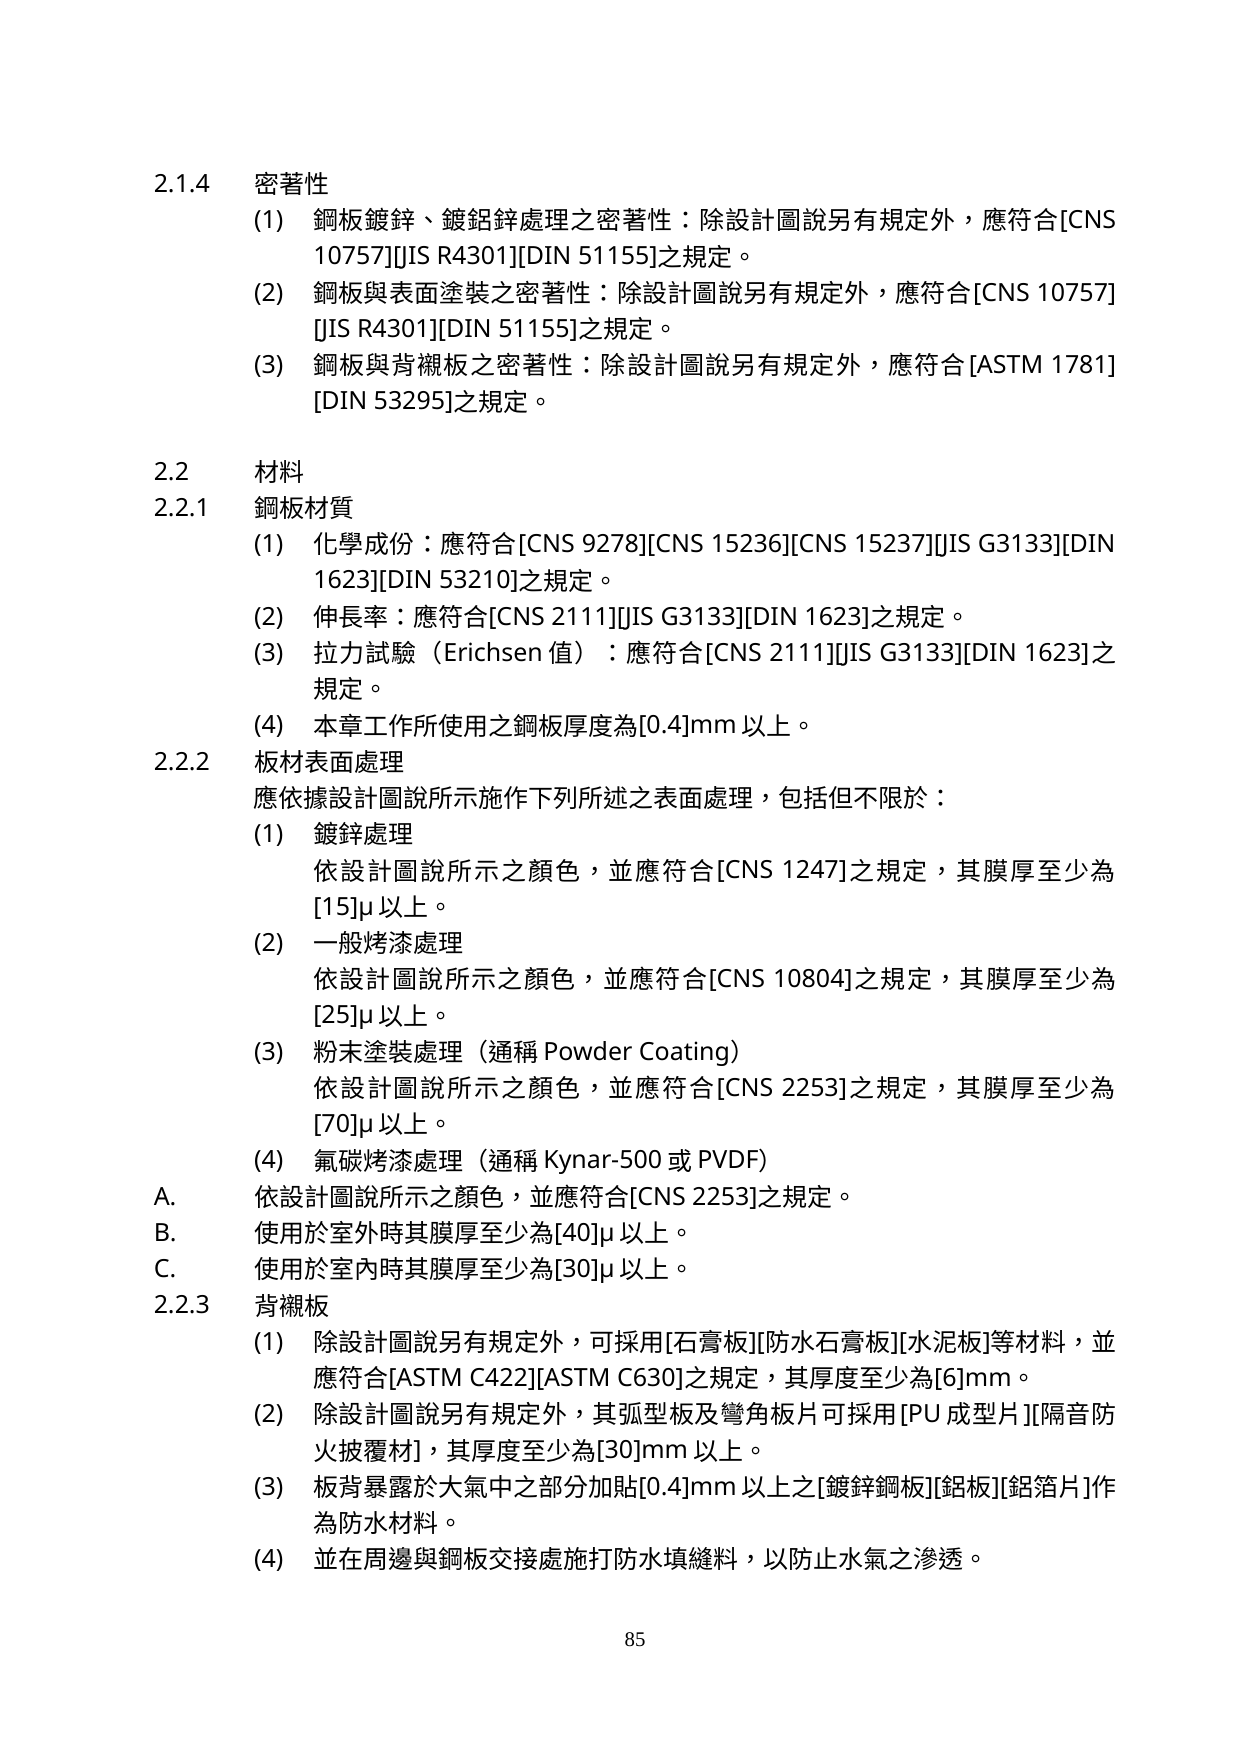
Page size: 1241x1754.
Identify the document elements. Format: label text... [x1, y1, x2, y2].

text (4) 並在周邊與鋼板交接處施打防水填縫料，以防止水氣之滲透。 [254, 1540, 1116, 1576]
text (2) 除設計圖說另有規定外，其弧型板及彎角板片可採用[PU成型片][隔音防火披覆材]，其厚度至少為[30]mm以上。 [254, 1395, 1116, 1467]
text (2) 伸長率：應符合[CNS 2111][JIS G3133][DIN 1623]之規定。 [254, 597, 1116, 633]
text (3) 粉末塗裝處理（通稱Powder Coating） [254, 1032, 1116, 1068]
text C. 使用於室內時其膜厚至少為[30]μ以上。 [153, 1250, 1116, 1286]
text B. 使用於室外時其膜厚至少為[40]μ以上。 [153, 1213, 1116, 1250]
text (1) 鋼板鍍鋅、鍍鋁鋅處理之密著性：除設計圖說另有規定外，應符合[CNS 10757][JIS R4301][DIN 51155]之規定。 [254, 201, 1116, 273]
text (4) 氟碳烤漆處理（通稱Kynar-500或PVDF） [254, 1141, 1116, 1177]
text (1) 鍍鋅處理 [254, 815, 1116, 851]
text 2.2 材料 [153, 452, 1116, 488]
text (2) 鋼板與表面塗裝之密著性：除設計圖說另有規定外，應符合[CNS 10757][JIS R4301][DIN 51155]之規定。 [254, 273, 1116, 346]
text (4) 本章工作所使用之鋼板厚度為[0.4]mm以上。 [254, 706, 1116, 742]
text (1) 除設計圖說另有規定外，可採用[石膏板][防水石膏板][水泥板]等材料，並應符合[ASTM C422][ASTM C630]之規定，其厚度至少為[6]mm。 [254, 1322, 1116, 1395]
text 2.2.2 板材表面處理 [153, 742, 1116, 778]
text (3) 鋼板與背襯板之密著性：除設計圖說另有規定外，應符合[ASTM 1781][DIN 53295]之規定。 [254, 346, 1116, 418]
text 依設計圖說所示之顏色，並應符合[CNS 1247]之規定，其膜厚至少為[15]μ以上。 [313, 851, 1116, 923]
text 應依據設計圖說所示施作下列所述之表面處理，包括但不限於： [253, 778, 1116, 815]
text (3) 板背暴露於大氣中之部分加貼[0.4]mm以上之[鍍鋅鋼板][鋁板][鋁箔片]作為防水材料。 [254, 1467, 1116, 1540]
text (2) 一般烤漆處理 [254, 923, 1116, 960]
text (3) 拉力試驗（Erichsen值）：應符合[CNS 2111][JIS G3133][DIN 1623]之規定。 [254, 633, 1116, 706]
text 依設計圖說所示之顏色，並應符合[CNS 10804]之規定，其膜厚至少為[25]μ以上。 [313, 960, 1116, 1032]
text A. 依設計圖說所示之顏色，並應符合[CNS 2253]之規定。 [153, 1177, 1116, 1213]
text 2.1.4 密著性 [153, 164, 1116, 201]
text (1) 化學成份：應符合[CNS 9278][CNS 15236][CNS 15237][JIS G3133][DIN 1623][DIN 53210]之規定。 [254, 525, 1116, 597]
text 2.2.3 背襯板 [153, 1286, 1116, 1322]
text 依設計圖說所示之顏色，並應符合[CNS 2253]之規定，其膜厚至少為[70]μ以上。 [313, 1068, 1116, 1141]
text 2.2.1 鋼板材質 [153, 488, 1116, 525]
